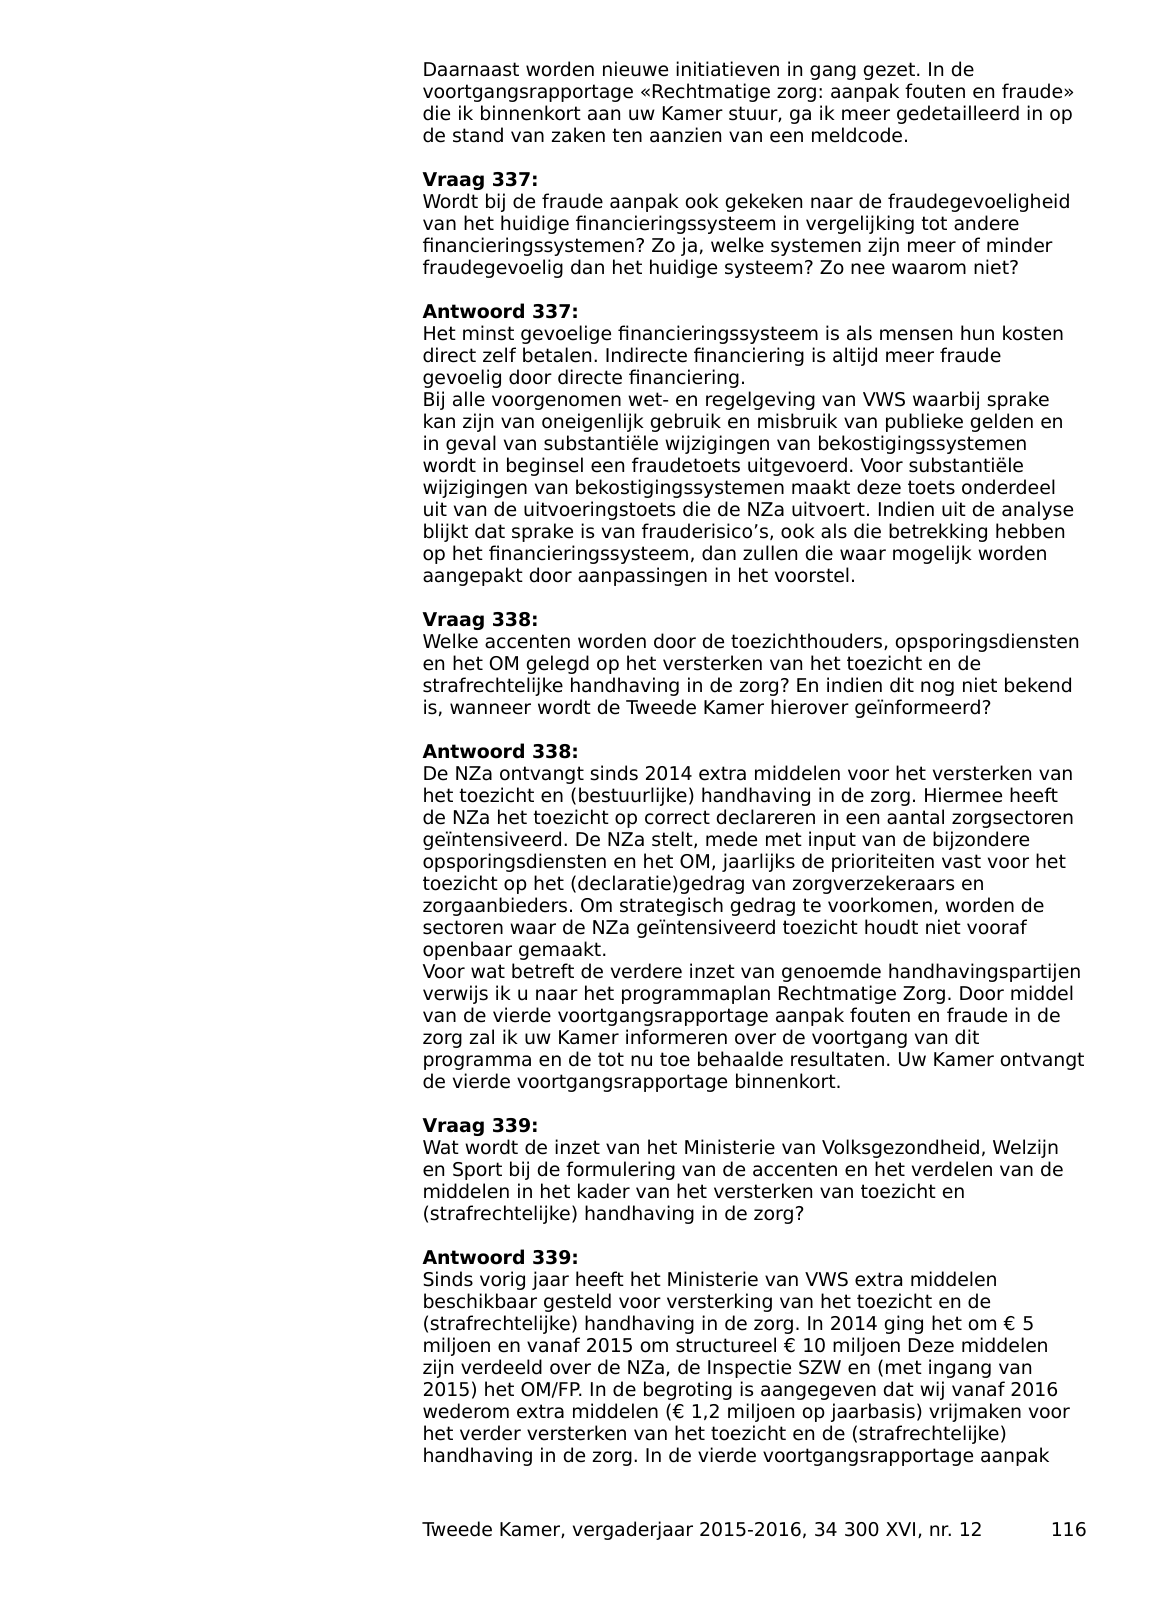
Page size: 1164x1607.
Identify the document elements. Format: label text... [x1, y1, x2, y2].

text Het minst gevoelige financieringssysteem is als mensen hun kosten direct zelf betalen. Indirecte financiering is altijd meer fraude gevoelig door directe financiering. [422, 323, 1087, 389]
text Antwoord 337: [422, 301, 1087, 323]
text Wat wordt de inzet van het Ministerie van Volksgezondheid, Welzijn en Sport bij de formulering van de accenten en het verdelen van de middelen in het kader van het versterken van toezicht en (strafrechtelijke) handhaving in de zorg? [422, 1137, 1087, 1225]
text Antwoord 339: [422, 1247, 1087, 1269]
text Sinds vorig jaar heeft het Ministerie van VWS extra middelen beschikbaar gesteld voor versterking van het toezicht en de (strafrechtelijke) handhaving in de zorg. In 2014 ging het om € 5 miljoen en vanaf 2015 om structureel € 10 miljoen Deze middelen zijn verdeeld over de NZa, de Inspectie SZW en (met ingang van 2015) het OM/FP. In de begroting is aangegeven dat wij vanaf 2016 wederom extra middelen (€ 1,2 miljoen op jaarbasis) vrijmaken voor het verder versterken van het toezicht en de (strafrechtelijke) handhaving in de zorg. In de vierde voortgangsrapportage aanpak [422, 1269, 1087, 1467]
text De NZa ontvangt sinds 2014 extra middelen voor het versterken van het toezicht en (bestuurlijke) handhaving in de zorg. Hiermee heeft de NZa het toezicht op correct declareren in een aantal zorgsectoren geïntensiveerd. De NZa stelt, mede met input van de bijzondere opsporingsdiensten en het OM, jaarlijks de prioriteiten vast voor het toezicht op het (declaratie)gedrag van zorgverzekeraars en zorgaanbieders. Om strategisch gedrag te voorkomen, worden de sectoren waar de NZa geïntensiveerd toezicht houdt niet vooraf openbaar gemaakt. [422, 763, 1087, 961]
text Vraag 339: [422, 1115, 1087, 1137]
text Wordt bij de fraude aanpak ook gekeken naar de fraudegevoeligheid van het huidige financieringssysteem in vergelijking tot andere financieringssystemen? Zo ja, welke systemen zijn meer of minder fraudegevoelig dan het huidige systeem? Zo nee waarom niet? [422, 191, 1087, 279]
text Voor wat betreft de verdere inzet van genoemde handhavingspartijen verwijs ik u naar het programmaplan Rechtmatige Zorg. Door middel van de vierde voortgangsrapportage aanpak fouten en fraude in de zorg zal ik uw Kamer informeren over de voortgang van dit programma en de tot nu toe behaalde resultaten. Uw Kamer ontvangt de vierde voortgangsrapportage binnenkort. [422, 961, 1087, 1093]
text Vraag 337: [422, 169, 1087, 191]
text Bij alle voorgenomen wet- en regelgeving van VWS waarbij sprake kan zijn van oneigenlijk gebruik en misbruik van publieke gelden en in geval van substantiële wijzigingen van bekostigingssystemen wordt in beginsel een fraudetoets uitgevoerd. Voor substantiële wijzigingen van bekostigingssystemen maakt deze toets onderdeel uit van de uitvoeringstoets die de NZa uitvoert. Indien uit de analyse blijkt dat sprake is van frauderisico’s, ook als die betrekking hebben op het financieringssysteem, dan zullen die waar mogelijk worden aangepakt door aanpassingen in het voorstel. [422, 389, 1087, 587]
text Vraag 338: [422, 609, 1087, 631]
text Welke accenten worden door de toezichthouders, opsporingsdiensten en het OM gelegd op het versterken van het toezicht en de strafrechtelijke handhaving in de zorg? En indien dit nog niet bekend is, wanneer wordt de Tweede Kamer hierover geïnformeerd? [422, 631, 1087, 719]
text Daarnaast worden nieuwe initiatieven in gang gezet. In de voortgangsrapportage «Rechtmatige zorg: aanpak fouten en fraude» die ik binnenkort aan uw Kamer stuur, ga ik meer gedetailleerd in op de stand van zaken ten aanzien van een meldcode. [422, 59, 1087, 147]
text Antwoord 338: [422, 741, 1087, 763]
